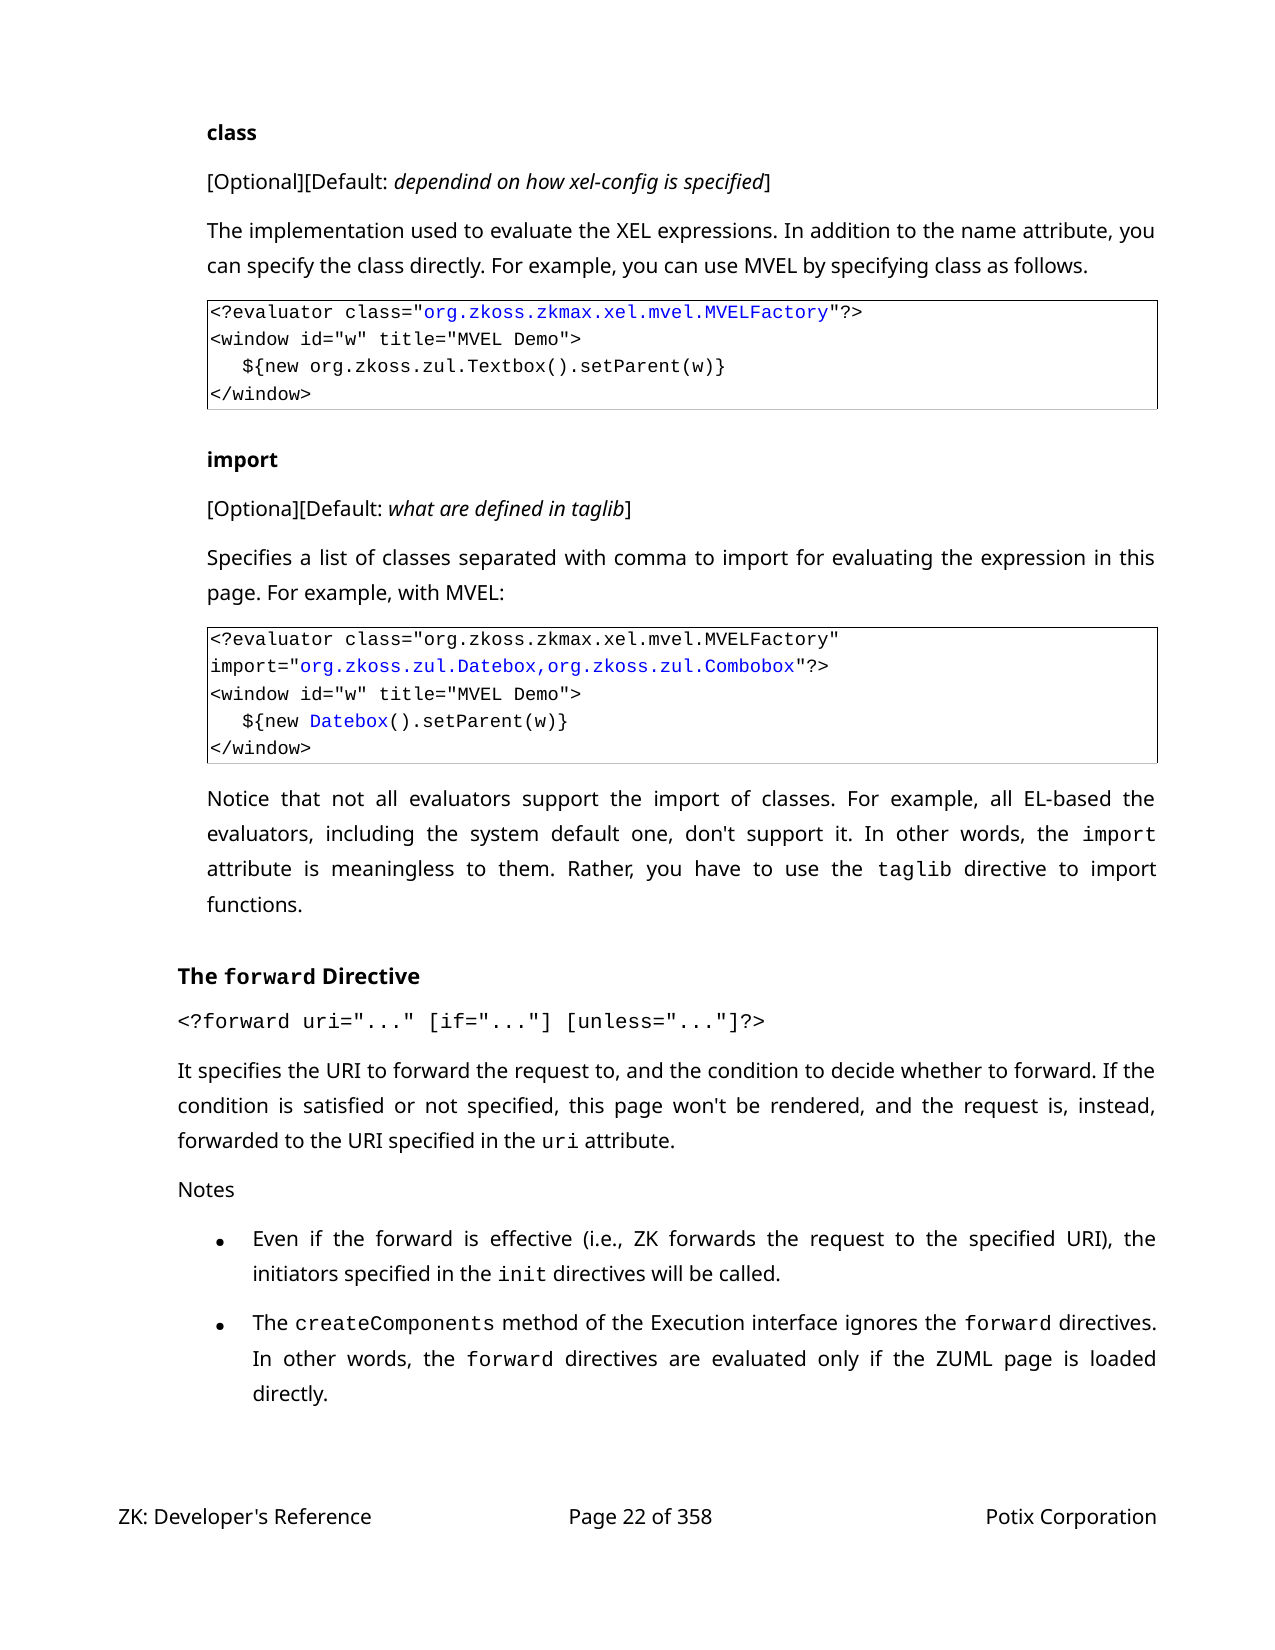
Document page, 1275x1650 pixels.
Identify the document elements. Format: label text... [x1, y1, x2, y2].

text </window> [208, 381, 1157, 409]
text ${new Datebox().setParent(w)} [208, 709, 1157, 733]
text <?evaluator class="org.zkoss.zkmax.xel.mvel.MVELFactory"?> [208, 301, 1157, 324]
subtitle import [207, 445, 1157, 474]
text <window id="w" title="MVEL Demo"> [208, 682, 1157, 706]
text </window> [208, 736, 1157, 763]
text import="org.zkoss.zul.Datebox,org.zkoss.zul.Combobox"?> [208, 654, 1157, 679]
text <window id="w" title="MVEL Demo"> [208, 327, 1157, 351]
text [Optiona][Default: what are defined in taglib] [207, 494, 1157, 522]
list The createComponents method of the Execution interface ignores the forward directives. In other words, the forward directives are evaluated only if the ZUML page is loaded directly. [215, 1308, 1157, 1408]
subtitle The forward Directive [177, 961, 1157, 991]
text Notice that not all evaluators support the import of classes. For example, all EL-based the evaluators, including the system default one, don't support it. In other words, the import attribute is meaningless to them. Rather, you have to use the taglib directive to import functions. [207, 784, 1157, 918]
text ${new org.zkoss.zul.Textbox().setParent(w)} [208, 354, 1157, 378]
text <?evaluator class="org.zkoss.zkmax.xel.mvel.MVELFactory" [208, 628, 1157, 651]
list Even if the forward is effective (i.e., ZK forwards the request to the specified URI), the initiators specified in the init directives will be called. [215, 1224, 1157, 1288]
text Notes [177, 1175, 1157, 1203]
text [Optional][Default: dependind on how xel-config is specified] [207, 167, 1157, 195]
text It specifies the URI to forward the request to, and the condition to decide whether to forward. If the condition is satisfied or not specified, this page won't be rendered, and the request is, instead, forwarded to the URI specified in the uri attribute. [177, 1056, 1157, 1155]
text Specifies a list of classes separated with comma to import for evaluating the expression in this page. For example, with MVEL: [207, 543, 1157, 607]
text The implementation used to evaluate the XEL expressions. In addition to the name attribute, you can specify the class directly. For example, you can use MVEL by specifying class as follows. [207, 216, 1157, 279]
text <?forward uri="..." [if="..."] [unless="..."]?> [177, 1012, 1157, 1035]
subtitle class [207, 118, 1157, 146]
